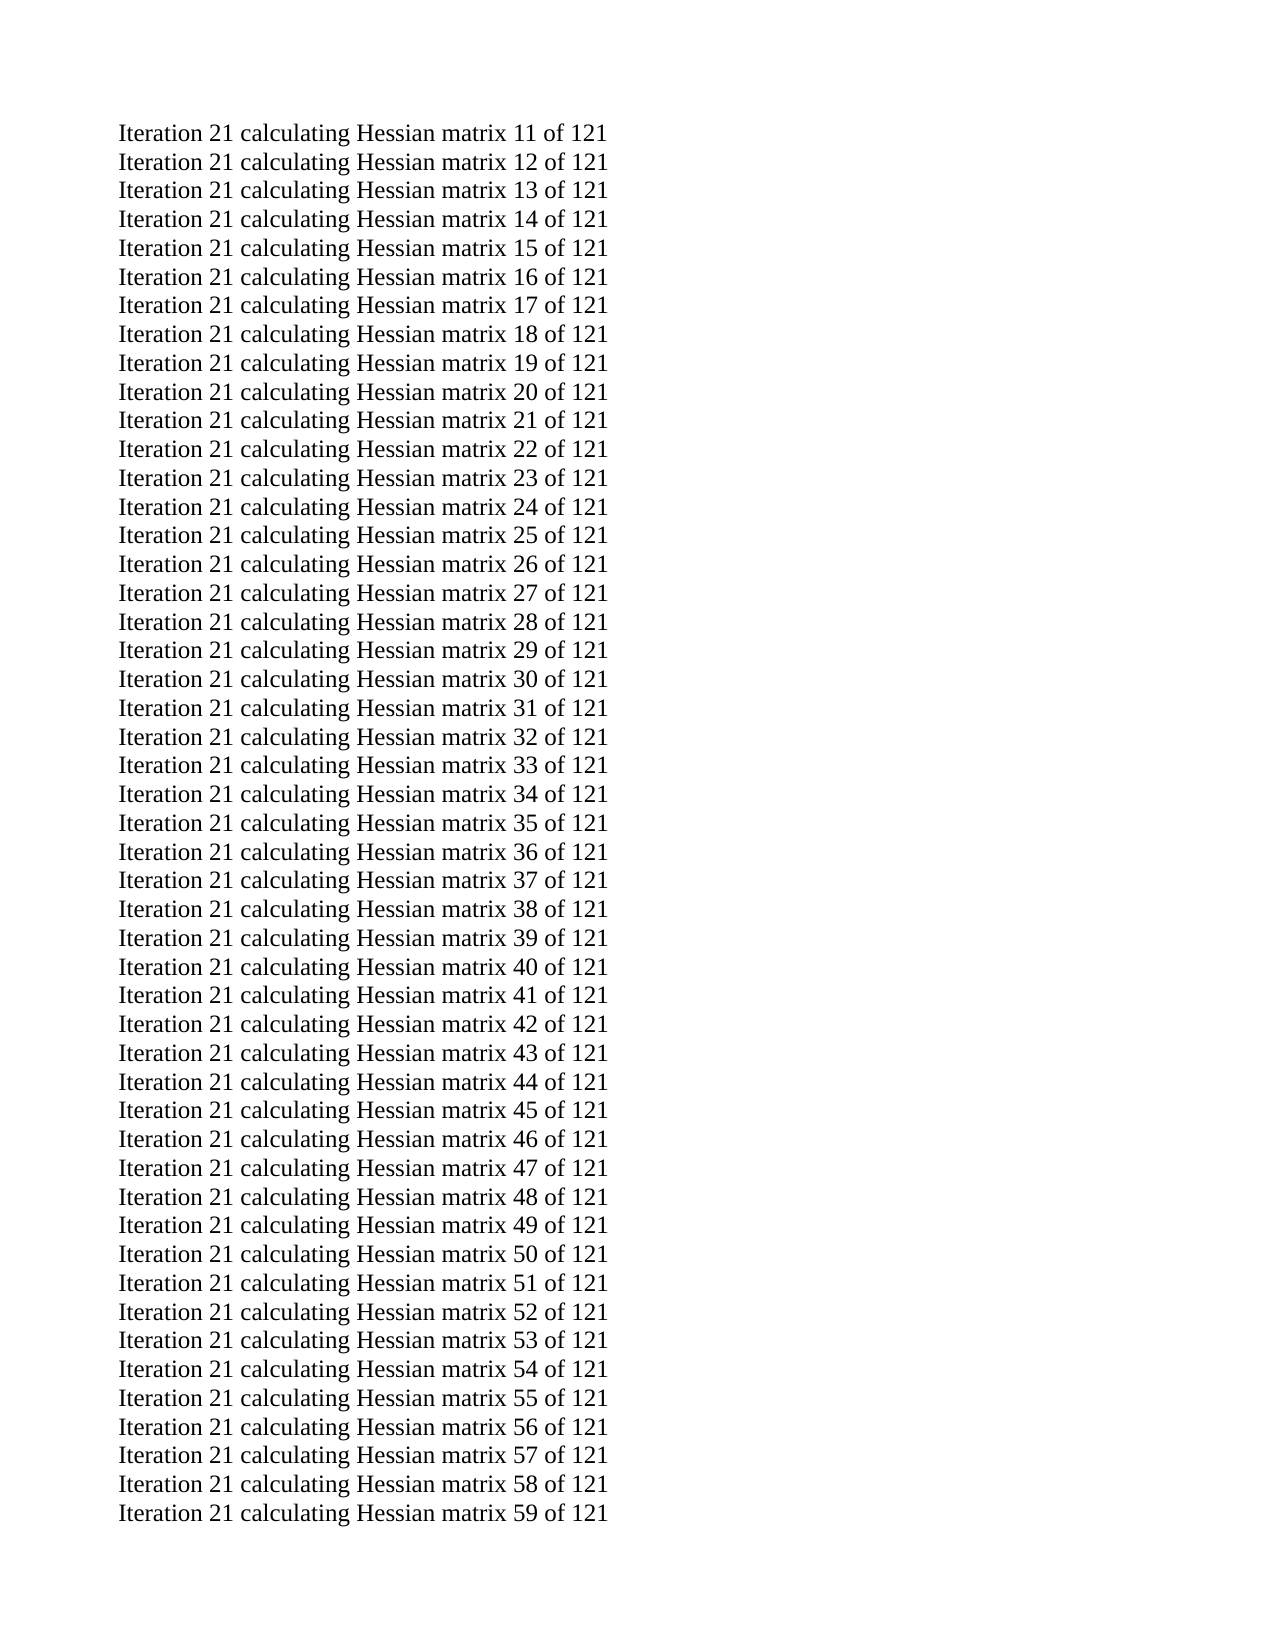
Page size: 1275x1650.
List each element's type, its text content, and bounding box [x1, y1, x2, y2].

text Iteration 21 calculating Hessian matrix 55 of 121 [118, 1383, 1157, 1412]
text Iteration 21 calculating Hessian matrix 43 of 121 [118, 1038, 1157, 1067]
text Iteration 21 calculating Hessian matrix 16 of 121 [118, 262, 1157, 291]
text Iteration 21 calculating Hessian matrix 17 of 121 [118, 291, 1157, 319]
text Iteration 21 calculating Hessian matrix 57 of 121 [118, 1441, 1157, 1469]
text Iteration 21 calculating Hessian matrix 18 of 121 [118, 319, 1157, 348]
text Iteration 21 calculating Hessian matrix 15 of 121 [118, 233, 1157, 262]
text Iteration 21 calculating Hessian matrix 45 of 121 [118, 1096, 1157, 1124]
text Iteration 21 calculating Hessian matrix 27 of 121 [118, 578, 1157, 607]
text Iteration 21 calculating Hessian matrix 25 of 121 [118, 521, 1157, 549]
text Iteration 21 calculating Hessian matrix 44 of 121 [118, 1067, 1157, 1096]
text Iteration 21 calculating Hessian matrix 40 of 121 [118, 952, 1157, 981]
text Iteration 21 calculating Hessian matrix 34 of 121 [118, 779, 1157, 808]
text Iteration 21 calculating Hessian matrix 47 of 121 [118, 1153, 1157, 1182]
text Iteration 21 calculating Hessian matrix 41 of 121 [118, 981, 1157, 1009]
text Iteration 21 calculating Hessian matrix 58 of 121 [118, 1469, 1157, 1498]
text Iteration 21 calculating Hessian matrix 36 of 121 [118, 837, 1157, 866]
text Iteration 21 calculating Hessian matrix 12 of 121 [118, 147, 1157, 176]
text Iteration 21 calculating Hessian matrix 38 of 121 [118, 894, 1157, 923]
text Iteration 21 calculating Hessian matrix 19 of 121 [118, 348, 1157, 377]
text Iteration 21 calculating Hessian matrix 56 of 121 [118, 1412, 1157, 1441]
text Iteration 21 calculating Hessian matrix 54 of 121 [118, 1354, 1157, 1383]
text Iteration 21 calculating Hessian matrix 22 of 121 [118, 434, 1157, 463]
text Iteration 21 calculating Hessian matrix 48 of 121 [118, 1182, 1157, 1211]
text Iteration 21 calculating Hessian matrix 30 of 121 [118, 664, 1157, 693]
text Iteration 21 calculating Hessian matrix 28 of 121 [118, 607, 1157, 636]
text Iteration 21 calculating Hessian matrix 53 of 121 [118, 1326, 1157, 1354]
text Iteration 21 calculating Hessian matrix 50 of 121 [118, 1239, 1157, 1268]
text Iteration 21 calculating Hessian matrix 39 of 121 [118, 923, 1157, 952]
text Iteration 21 calculating Hessian matrix 13 of 121 [118, 176, 1157, 204]
text Iteration 21 calculating Hessian matrix 59 of 121 [118, 1498, 1157, 1527]
text Iteration 21 calculating Hessian matrix 37 of 121 [118, 866, 1157, 894]
text Iteration 21 calculating Hessian matrix 51 of 121 [118, 1268, 1157, 1297]
text Iteration 21 calculating Hessian matrix 52 of 121 [118, 1297, 1157, 1326]
text Iteration 21 calculating Hessian matrix 35 of 121 [118, 808, 1157, 837]
text Iteration 21 calculating Hessian matrix 20 of 121 [118, 377, 1157, 406]
text Iteration 21 calculating Hessian matrix 42 of 121 [118, 1009, 1157, 1038]
text Iteration 21 calculating Hessian matrix 24 of 121 [118, 492, 1157, 521]
text Iteration 21 calculating Hessian matrix 14 of 121 [118, 204, 1157, 233]
text Iteration 21 calculating Hessian matrix 23 of 121 [118, 463, 1157, 492]
text Iteration 21 calculating Hessian matrix 21 of 121 [118, 406, 1157, 434]
text Iteration 21 calculating Hessian matrix 29 of 121 [118, 636, 1157, 664]
text Iteration 21 calculating Hessian matrix 32 of 121 [118, 722, 1157, 751]
text Iteration 21 calculating Hessian matrix 46 of 121 [118, 1124, 1157, 1153]
text Iteration 21 calculating Hessian matrix 33 of 121 [118, 751, 1157, 779]
text Iteration 21 calculating Hessian matrix 11 of 121 [118, 118, 1157, 147]
text Iteration 21 calculating Hessian matrix 49 of 121 [118, 1211, 1157, 1239]
text Iteration 21 calculating Hessian matrix 31 of 121 [118, 693, 1157, 722]
text Iteration 21 calculating Hessian matrix 26 of 121 [118, 549, 1157, 578]
